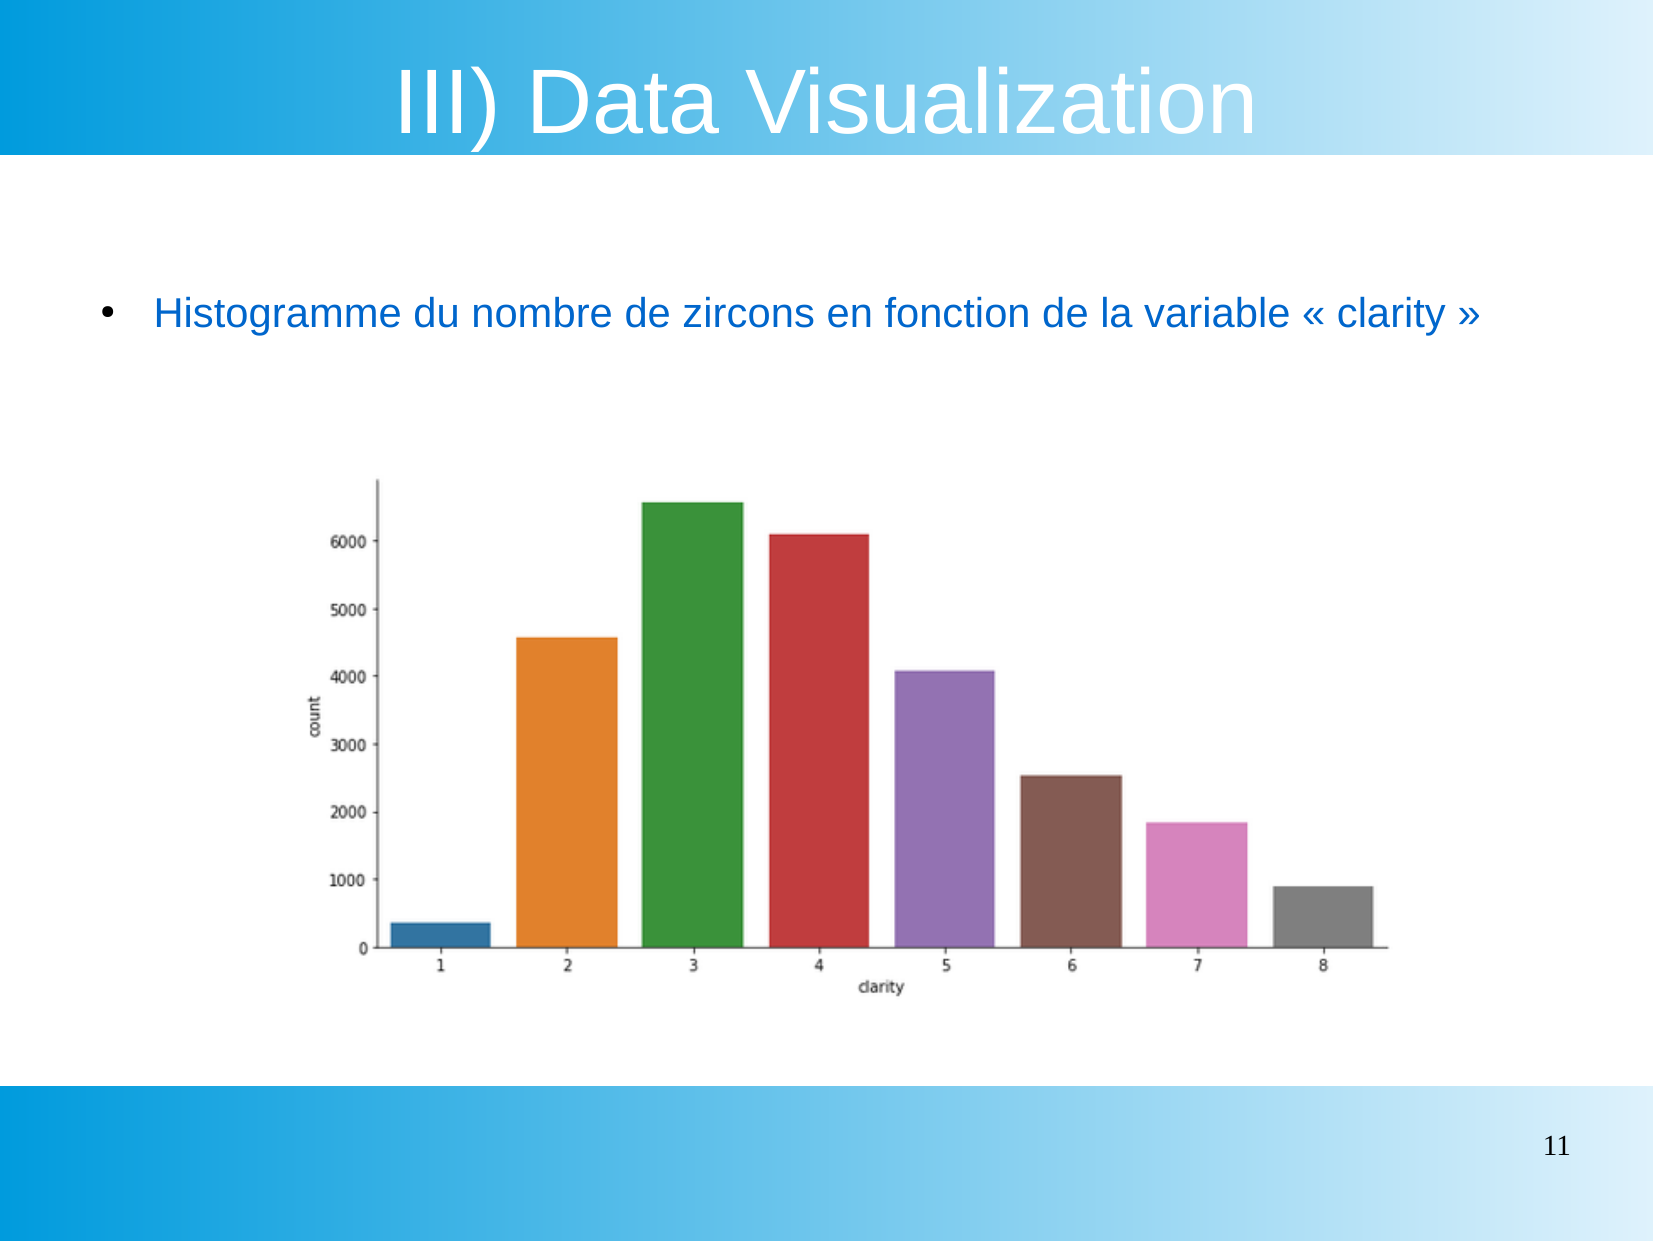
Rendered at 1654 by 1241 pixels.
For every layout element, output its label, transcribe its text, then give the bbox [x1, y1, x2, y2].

title III) Data Visualization [82, 49, 1571, 155]
picture [292, 469, 1403, 1010]
list Histogramme du nombre de zircons en fonction de la variable « clarity » [82, 290, 1571, 1010]
